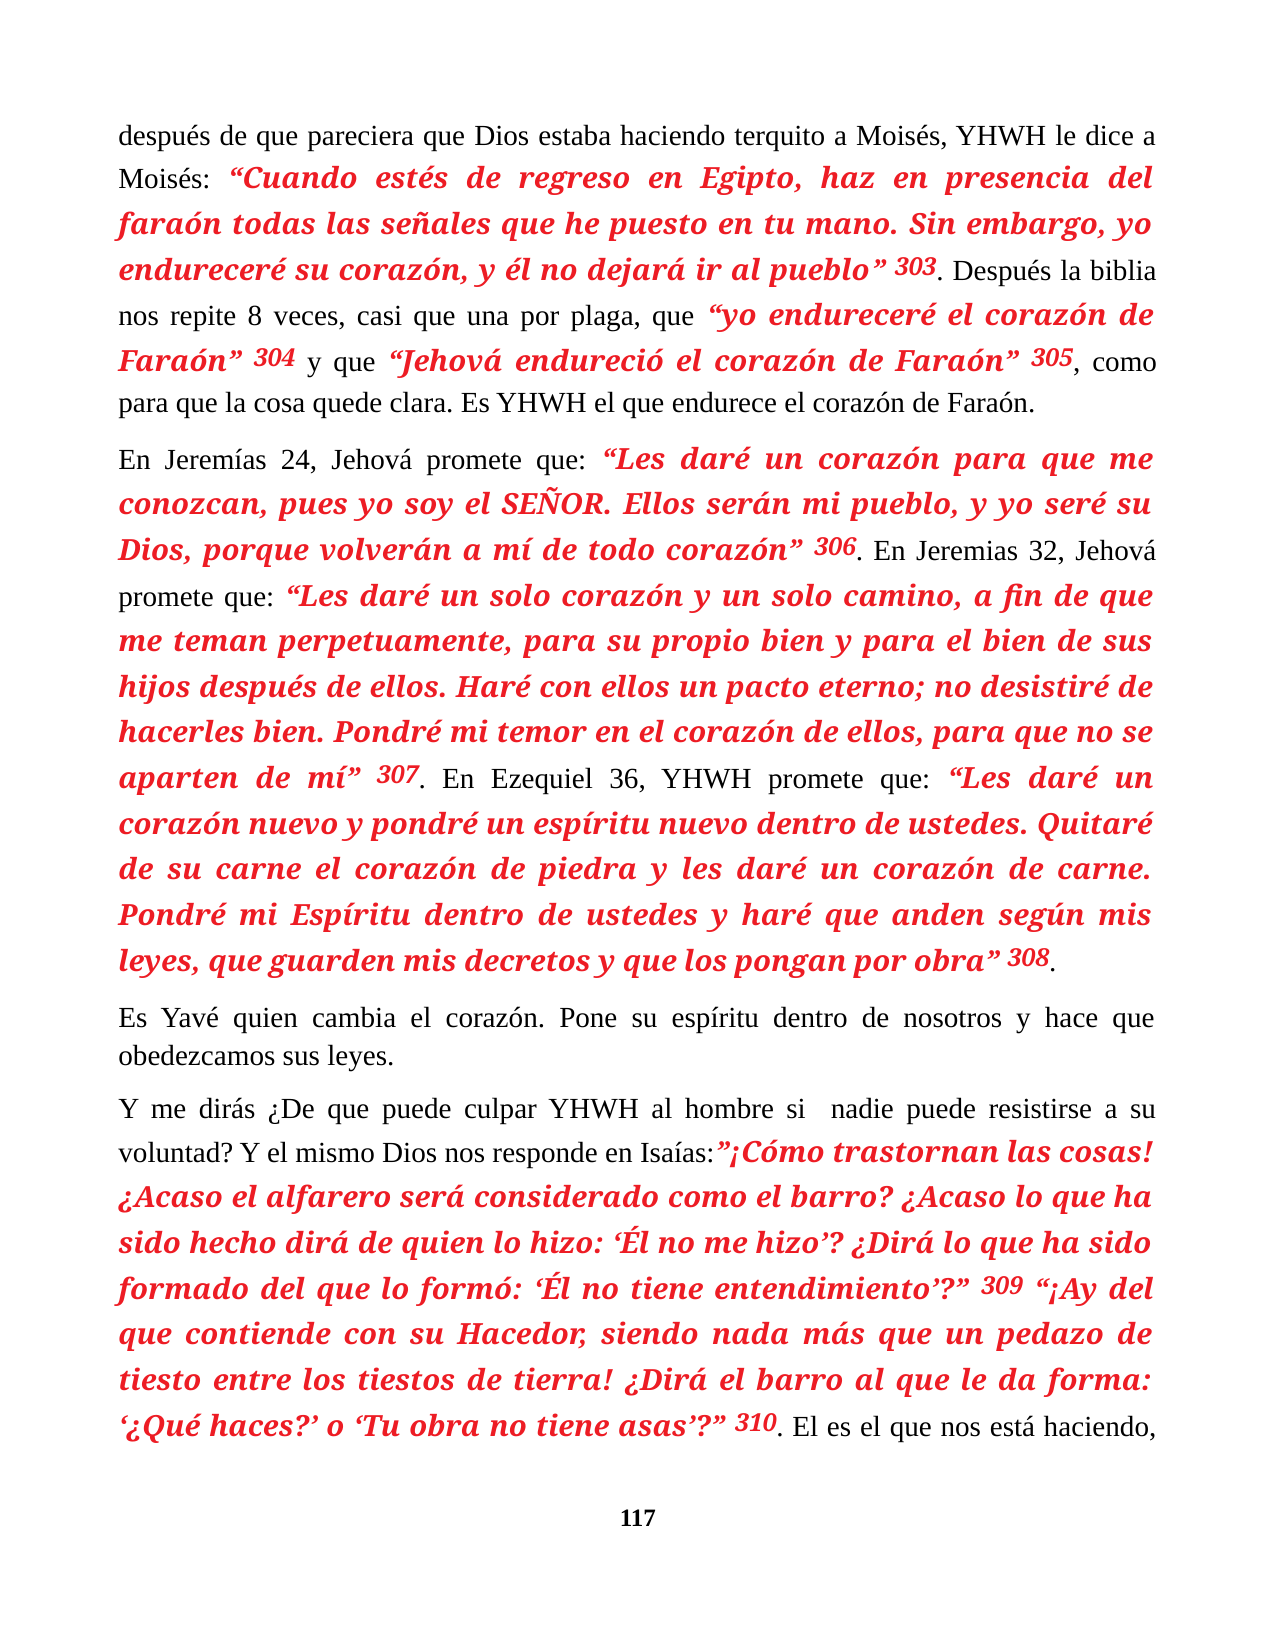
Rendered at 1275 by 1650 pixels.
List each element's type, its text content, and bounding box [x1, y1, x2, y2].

text En Jeremías 24, Jehová promete que: “Les daré un corazón para que me conozcan, pues yo soy el SEÑOR. Ellos serán mi pueblo, y yo seré su Dios, porque volverán a mí de todo corazón” . En Jeremias 32, Jehová promete que: “Les daré un solo corazón y un solo camino, a fin de que me teman perpetuamente, para su propio bien y para el bien de sus hijos después de ellos. Haré con ellos un pacto eterno; no desistiré de hacerles bien. Pondré mi temor en el corazón de ellos, para que no se aparten de mí” . En Ezequiel 36, YHWH promete que: “Les daré un corazón nuevo y pondré un espíritu nuevo dentro de ustedes. Quitaré de su carne el corazón de piedra y les daré un corazón de carne. Pondré mi Espíritu dentro de ustedes y haré que anden según mis leyes, que guarden mis decretos y que los pongan por obra” . [118, 438, 1157, 979]
text Es Yavé quien cambia el corazón. Pone su espíritu dentro de nosotros y hace que obedezcamos sus leyes. [118, 1000, 1157, 1072]
text Y me dirás ¿De que puede culpar YHWH al hombre si nadie puede resistirse a su voluntad? Y el mismo Dios nos responde en Isaías:”¡Cómo trastornan las cosas! ¿Acaso el alfarero será considerado como el barro? ¿Acaso lo que ha sido hecho dirá de quien lo hizo: ‘Él no me hizo’? ¿Dirá lo que ha sido formado del que lo formó: ‘Él no tiene entendimiento’?” “¡Ay del que contiende con su Hacedor, siendo nada más que un pedazo de tiesto entre los tiestos de tierra! ¿Dirá el barro al que le da forma: ‘¿Qué haces?’ o ‘Tu obra no tiene asas’?” . El es el que nos está haciendo, [118, 1092, 1157, 1444]
text después de que pareciera que Dios estaba haciendo terquito a Moisés, YHWH le dice a Moisés: “Cuando estés de regreso en Egipto, haz en presencia del faraón todas las señales que he puesto en tu mano. Sin embargo, yo endureceré su corazón, y él no dejará ir al pueblo” . Después la biblia nos repite 8 veces, casi que una por plaga, que “yo endureceré el corazón de Faraón” y que “Jehová endureció el corazón de Faraón” , como para que la cosa quede clara. Es YHWH el que endurece el corazón de Faraón. [118, 118, 1157, 418]
